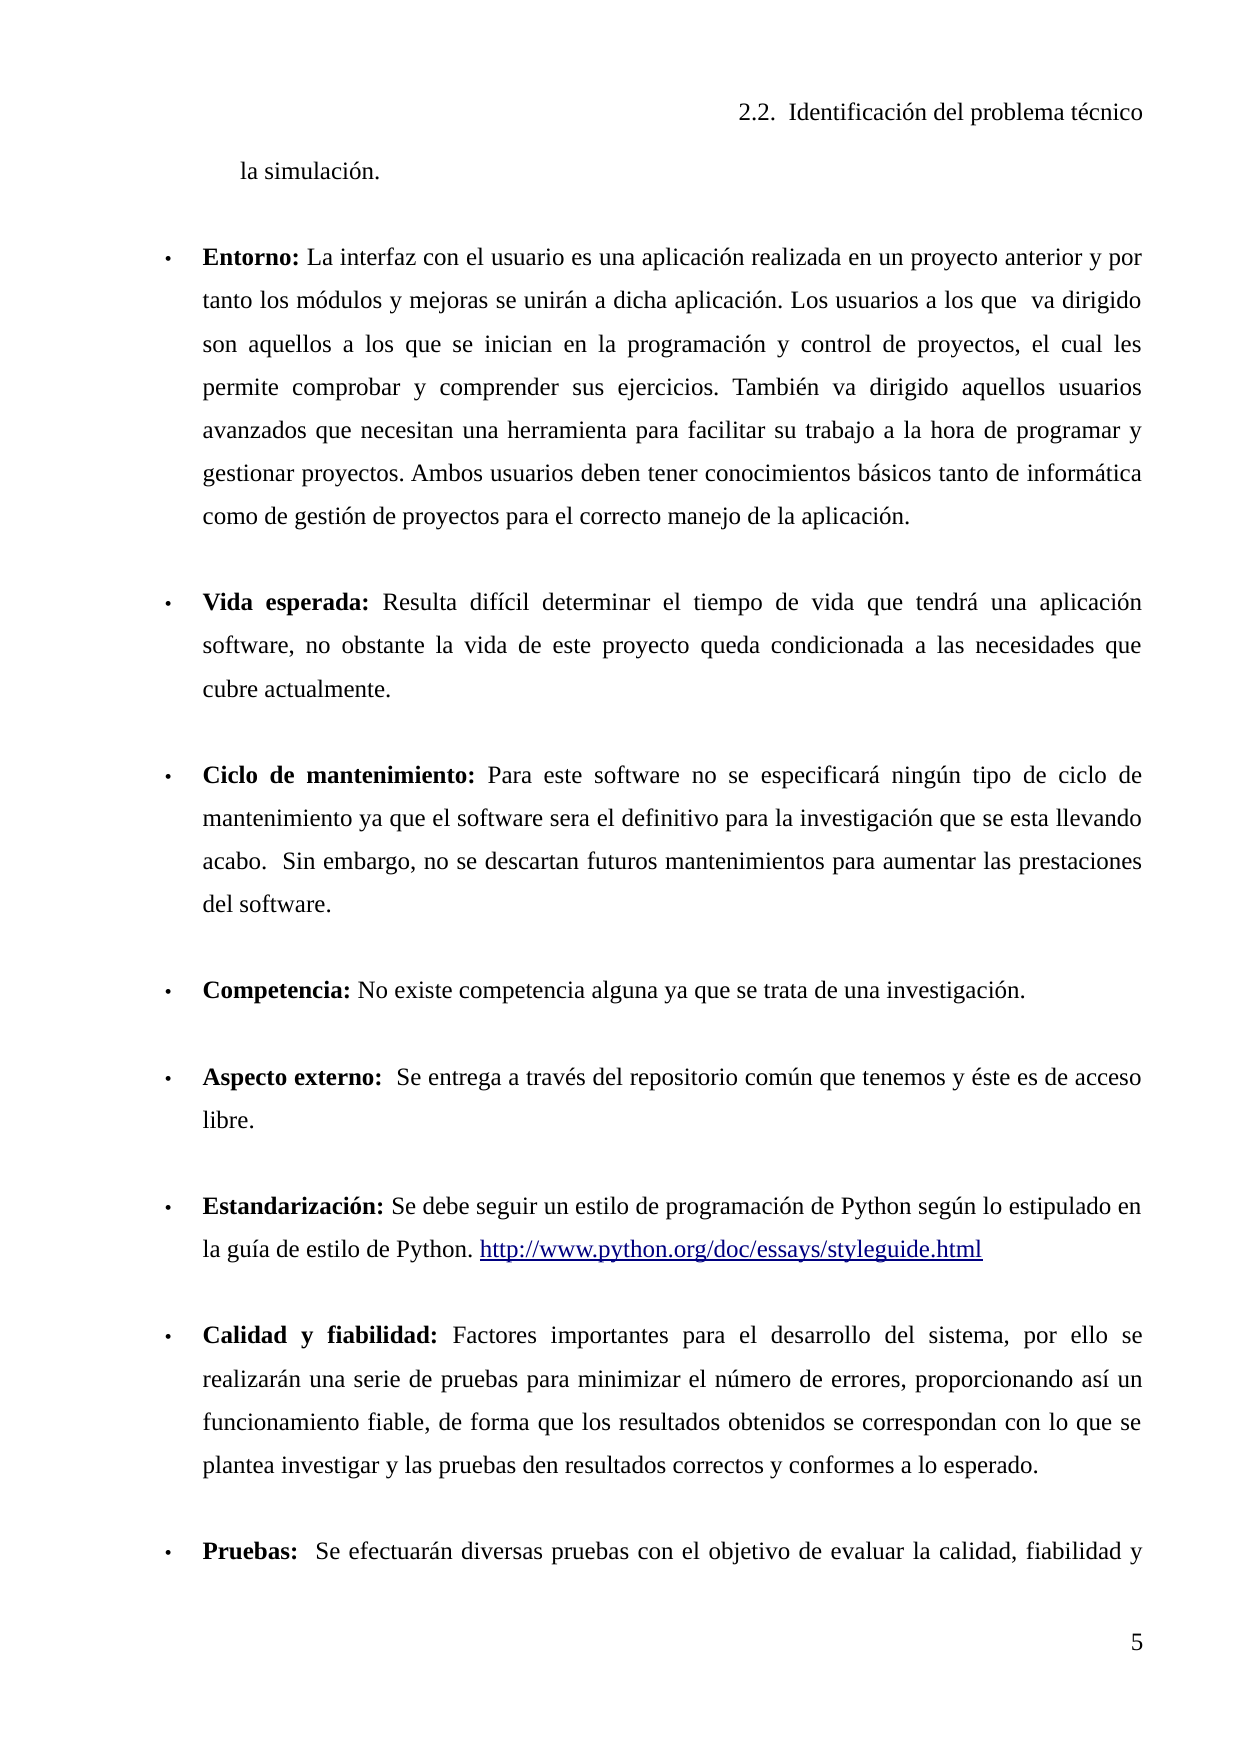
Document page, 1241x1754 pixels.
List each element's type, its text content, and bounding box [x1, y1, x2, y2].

list Calidad y fiabilidad: Factores importantes para el desarrollo del sistema, por ello se realizarán una serie de pruebas para minimizar el número de errores, proporcionando así un funcionamiento fiable, de forma que los resultados obtenidos se correspondan con lo que se plantea investigar y las pruebas den resultados correctos y conformes a lo esperado. [165, 1321, 1143, 1479]
list Aspecto externo: Se entrega a través del repositorio común que tenemos y éste es de acceso libre. [165, 1062, 1143, 1134]
list Pruebas: Se efectuarán diversas pruebas con el objetivo de evaluar la calidad, fiabilidad y [165, 1536, 1143, 1565]
list la simulación. [202, 156, 1143, 185]
list Vida esperada: Resulta difícil determinar el tiempo de vida que tendrá una aplicación software, no obstante la vida de este proyecto queda condicionada a las necesidades que cubre actualmente. [165, 587, 1143, 702]
list Entorno: La interfaz con el usuario es una aplicación realizada en un proyecto anterior y por tanto los módulos y mejoras se unirán a dicha aplicación. Los usuarios a los que va dirigido son aquellos a los que se inician en la programación y control de proyectos, el cual les permite comprobar y comprender sus ejercicios. También va dirigido aquellos usuarios avanzados que necesitan una herramienta para facilitar su trabajo a la hora de programar y gestionar proyectos. Ambos usuarios deben tener conocimientos básicos tanto de informática como de gestión de proyectos para el correcto manejo de la aplicación. [165, 242, 1143, 530]
list Competencia: No existe competencia alguna ya que se trata de una investigación. [165, 976, 1143, 1004]
list Estandarización: Se debe seguir un estilo de programación de Python según lo estipulado en la guía de estilo de Python. http://www.python.org/doc/essays/styleguide.html [165, 1191, 1143, 1263]
list Ciclo de mantenimiento: Para este software no se especificará ningún tipo de ciclo de mantenimiento ya que el software sera el definitivo para la investigación que se esta llevando acabo. Sin embargo, no se descartan futuros mantenimientos para aumentar las prestaciones del software. [165, 760, 1143, 918]
